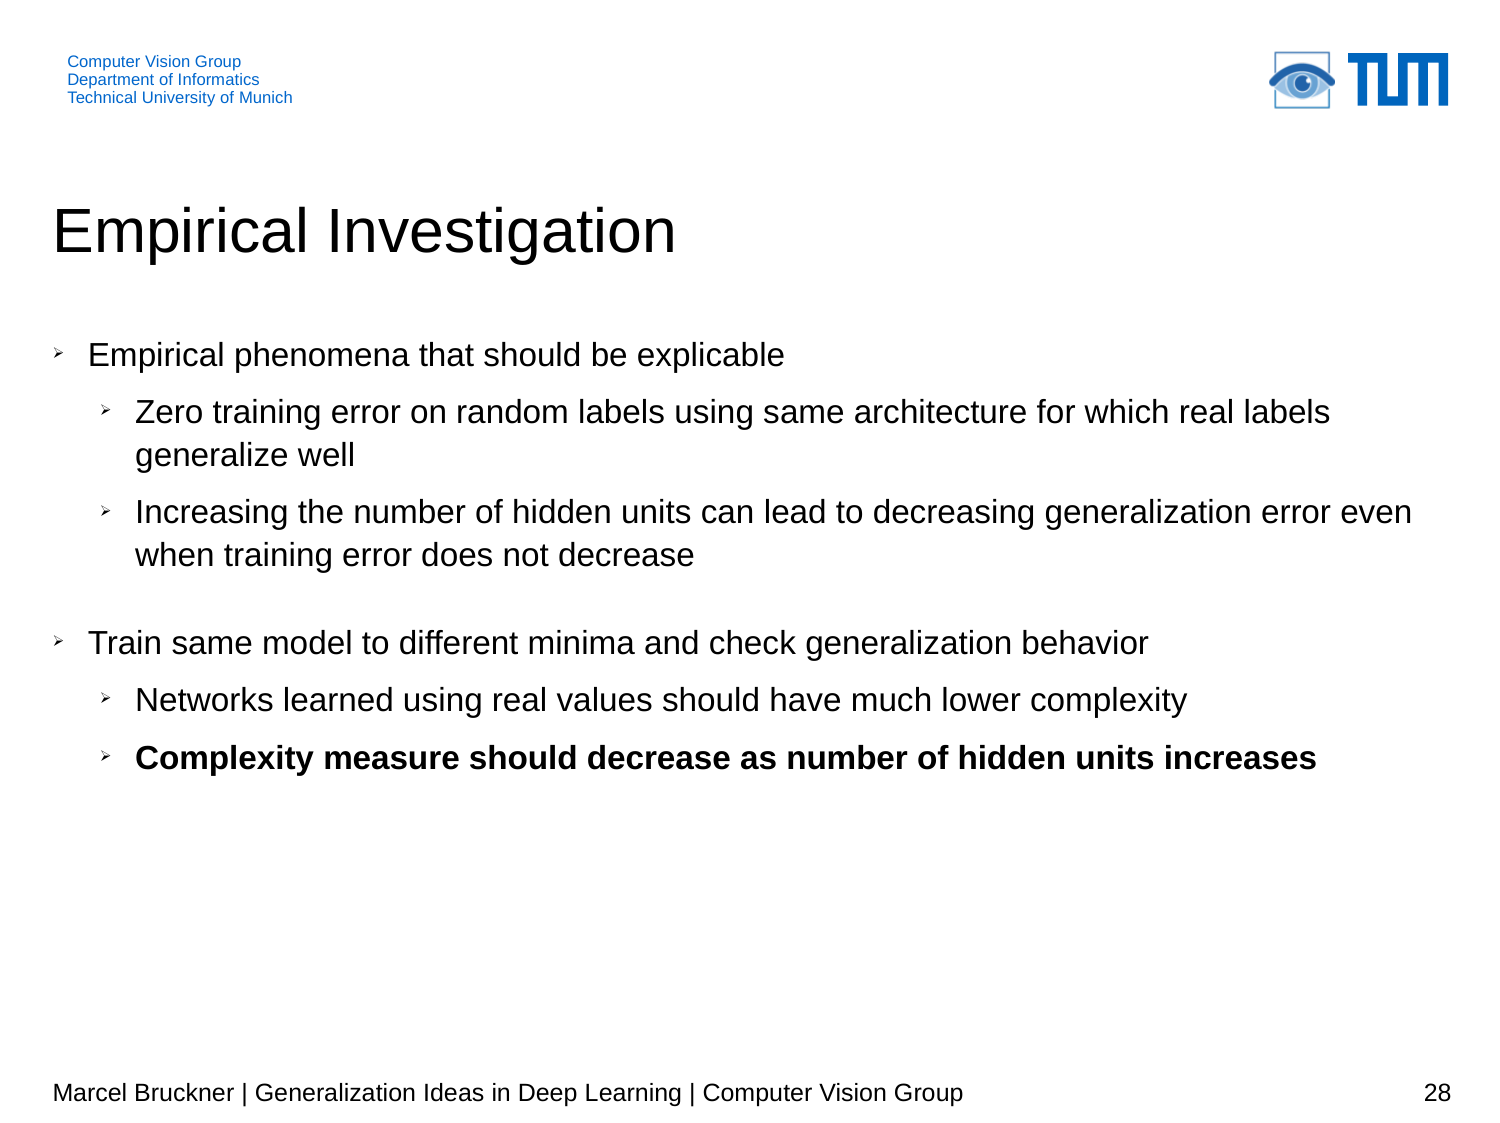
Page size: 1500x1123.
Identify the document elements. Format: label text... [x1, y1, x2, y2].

list Empirical phenomena that should be explicable Zero training error on random labels using same architecture for which real labels generalize well Increasing the number of hidden units can lead to decreasing generalization error even when training error does not decrease Train same model to different minima and check generalization behavior Networks learned using real values should have much lower complexity Complexity measure should decrease as number of hidden units increases [52, 330, 1453, 777]
title Empirical Investigation [52, 195, 1453, 266]
picture [1269, 47, 1335, 113]
